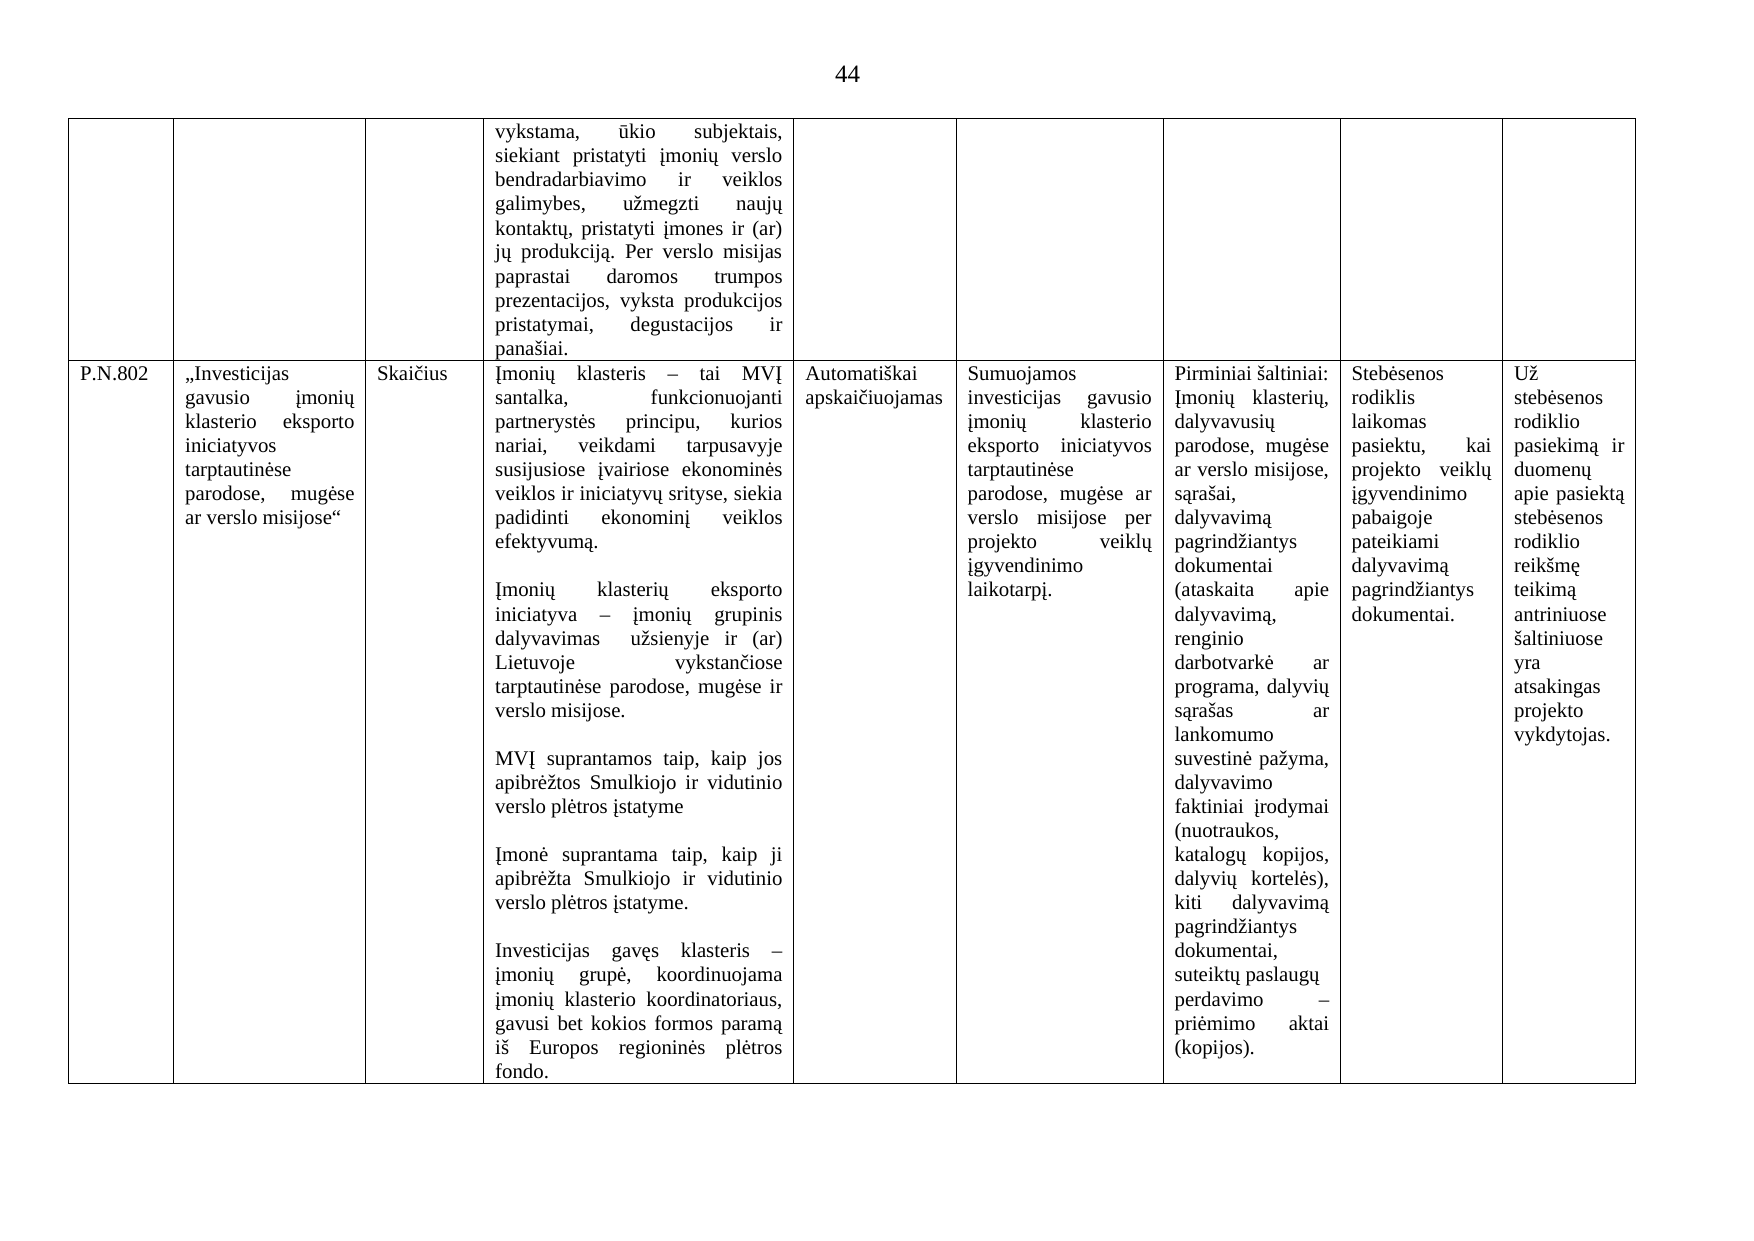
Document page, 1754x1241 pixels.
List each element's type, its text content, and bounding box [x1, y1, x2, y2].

table_cell [794, 119, 956, 360]
table_cell Automatiškai apskaičiuojamas [794, 361, 956, 1083]
table_cell [366, 119, 483, 360]
table_cell [1341, 119, 1502, 360]
table_cell P.N.802 [69, 361, 173, 1083]
table_cell Stebėsenos rodiklis laikomas pasiektu, kai projekto veiklų įgyvendinimo pabaigoje pateikiami dalyvavimą pagrindžiantys dokumentai. [1341, 361, 1502, 1083]
table_cell Pirminiai šaltiniai: Įmonių klasterių, dalyvavusių parodose, mugėse ar verslo misijose, sąrašai, dalyvavimą pagrindžiantys dokumentai (ataskaita apie dalyvavimą, renginio darbotvarkė ar programa, dalyvių sąrašas ar lankomumo suvestinė pažyma, dalyvavimo faktiniai įrodymai (nuotraukos, katalogų kopijos, dalyvių kortelės), kiti dalyvavimą pagrindžiantys dokumentai, suteiktų paslaugų perdavimo –priėmimo aktai (kopijos). [1164, 361, 1340, 1083]
table_cell „Investicijas gavusio įmonių klasterio eksporto iniciatyvos tarptautinėse parodose, mugėse ar verslo misijose“ [174, 361, 365, 1083]
table_cell Skaičius [366, 361, 483, 1083]
table_cell [69, 119, 173, 360]
table_cell [174, 119, 365, 360]
table_cell [957, 119, 1163, 360]
table_cell [1164, 119, 1340, 360]
table_cell Sumuojamos investicijas gavusio įmonių klasterio eksporto iniciatyvos tarptautinėse parodose, mugėse ar verslo misijose per projekto veiklų įgyvendinimo laikotarpį. [957, 361, 1163, 1083]
table_cell Įmonių klasteris – tai MVĮ santalka, funkcionuojanti partnerystės principu, kurios nariai, veikdami tarpusavyje susijusiose įvairiose ekonominės veiklos ir iniciatyvų srityse, siekia padidinti ekonominį veiklos efektyvumą. Įmonių klasterių eksporto iniciatyva – įmonių grupinis dalyvavimas užsienyje ir (ar) Lietuvoje vykstančiose tarptautinėse parodose, mugėse ir verslo misijose. MVĮ suprantamos taip, kaip jos apibrėžtos Smulkiojo ir vidutinio verslo plėtros įstatyme Įmonė suprantama taip, kaip ji apibrėžta Smulkiojo ir vidutinio verslo plėtros įstatyme. Investicijas gavęs klasteris – įmonių grupė, koordinuojama įmonių klasterio koordinatoriaus, gavusi bet kokios formos paramą iš Europos regioninės plėtros fondo. [484, 361, 793, 1083]
table_cell vykstama, ūkio subjektais, siekiant pristatyti įmonių verslo bendradarbiavimo ir veiklos galimybes, užmegzti naujų kontaktų, pristatyti įmones ir (ar) jų produkciją. Per verslo misijas paprastai daromos trumpos prezentacijos, vyksta produkcijos pristatymai, degustacijos ir panašiai. [484, 119, 793, 360]
table_cell Už stebėsenos rodiklio pasiekimą ir duomenų apie pasiektą stebėsenos rodiklio reikšmę teikimą antriniuose šaltiniuose yra atsakingas projekto vykdytojas. [1503, 361, 1635, 1083]
table_cell [1503, 119, 1635, 360]
